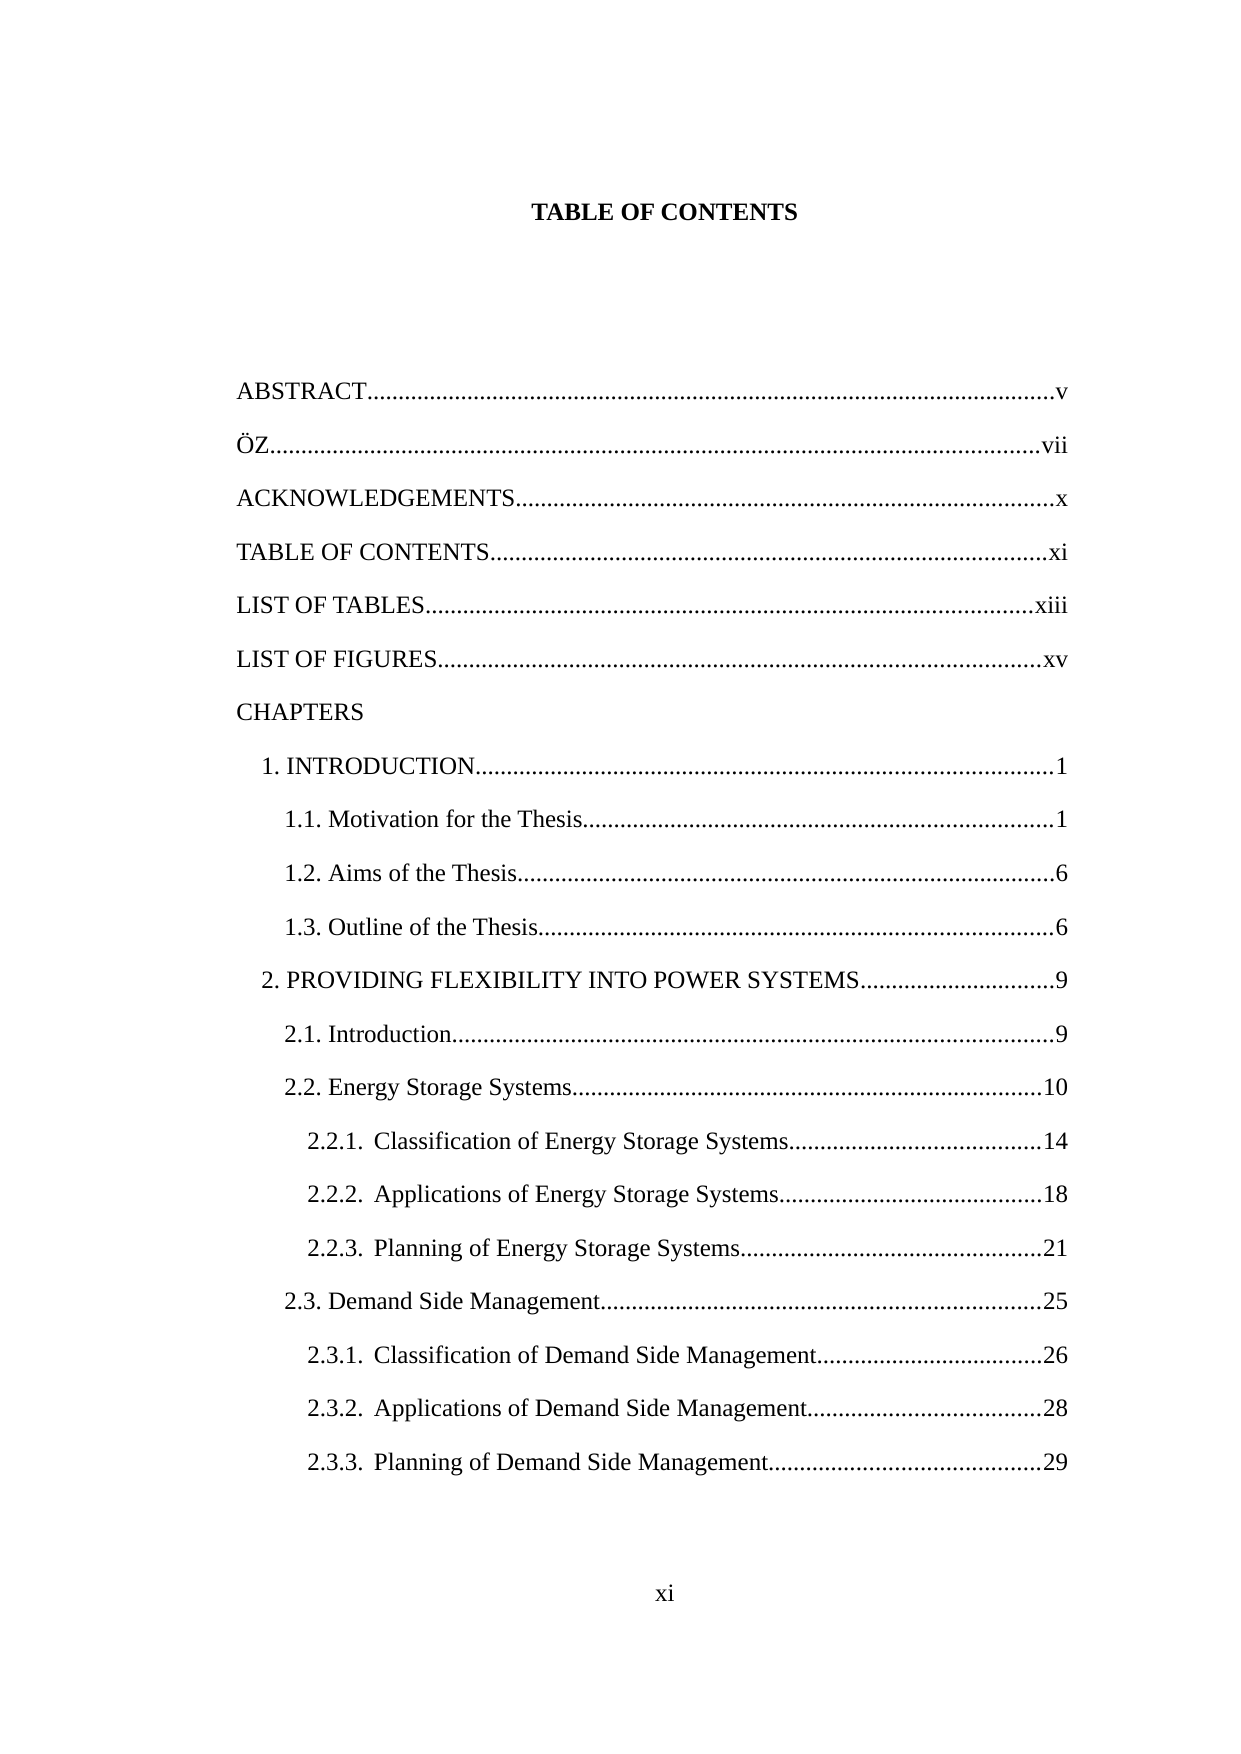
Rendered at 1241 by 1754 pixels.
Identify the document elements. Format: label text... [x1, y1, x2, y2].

text 1.3. Outline of the Thesis 6 [259, 912, 1093, 940]
text 1. INTRODUCTION 1 [236, 751, 1093, 780]
text 2. PROVIDING FLEXIBILITY INTO POWER SYSTEMS 9 [236, 965, 1093, 994]
text 2.2. Energy Storage Systems 10 [259, 1072, 1093, 1101]
text 2.2.3. Planning of Energy Storage Systems 21 [282, 1233, 1093, 1262]
text 2.3. Demand Side Management 25 [259, 1286, 1093, 1315]
text TABLE OF CONTENTS xi [236, 537, 1093, 566]
text ÖZ vii [236, 430, 1093, 458]
text 2.1. Introduction 9 [259, 1019, 1093, 1047]
text 2.3.3. Planning of Demand Side Management 29 [282, 1447, 1093, 1476]
text 2.3.2. Applications of Demand Side Management 28 [282, 1393, 1093, 1422]
text LIST OF FIGURES xv [236, 644, 1093, 673]
text CHAPTERS [236, 697, 1093, 726]
text 1.2. Aims of the Thesis 6 [259, 858, 1093, 887]
text LIST OF TABLES xiii [236, 590, 1093, 619]
text 1.1. Motivation for the Thesis 1 [259, 804, 1093, 833]
text ACKNOWLEDGEMENTS x [236, 483, 1093, 512]
text 2.3.1. Classification of Demand Side Management 26 [282, 1340, 1093, 1369]
text 2.2.1. Classification of Energy Storage Systems 14 [282, 1126, 1093, 1154]
text ABSTRACT v [236, 376, 1093, 405]
text TABLE OF CONTENTS [236, 197, 1093, 226]
text 2.2.2. Applications of Energy Storage Systems 18 [282, 1179, 1093, 1208]
